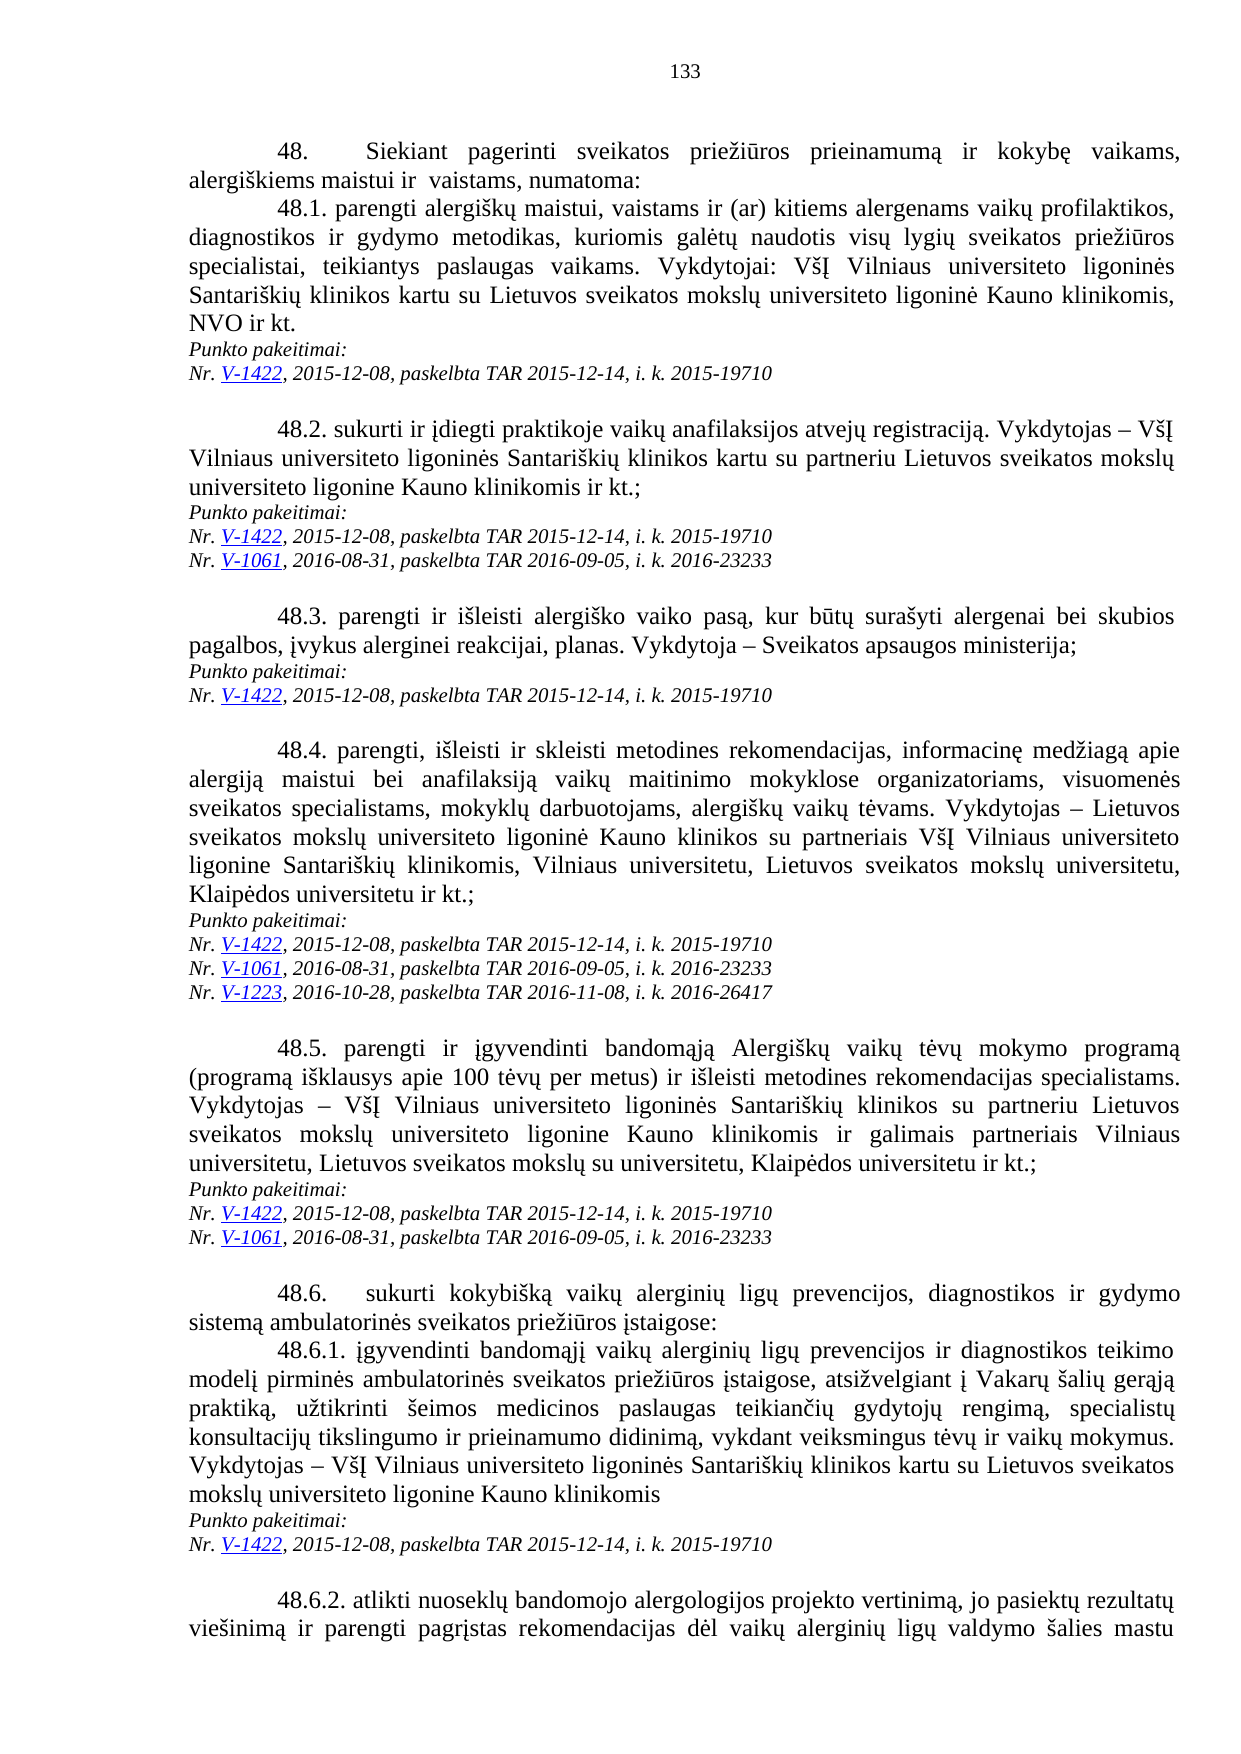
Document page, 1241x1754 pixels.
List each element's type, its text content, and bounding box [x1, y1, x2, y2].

text Punkto pakeitimai: [188, 659, 1181, 683]
text 48.2. sukurti ir įdiegti praktikoje vaikų anafilaksijos atvejų registraciją. Vykdytojas – VšĮ Vilniaus universiteto ligoninės Santariškių klinikos kartu su partneriu Lietuvos sveikatos mokslų universiteto ligonine Kauno klinikomis ir kt.; [188, 414, 1175, 500]
text 48.1. parengti alergiškų maistui, vaistams ir (ar) kitiems alergenams vaikų profilaktikos, diagnostikos ir gydymo metodikas, kuriomis galėtų naudotis visų lygių sveikatos priežiūros specialistai, teikiantys paslaugas vaikams. Vykdytojai: VšĮ Vilniaus universiteto ligoninės Santariškių klinikos kartu su Lietuvos sveikatos mokslų universiteto ligoninė Kauno klinikomis, NVO ir kt. [188, 193, 1175, 337]
text Nr. V-1061, 2016-08-31, paskelbta TAR 2016-09-05, i. k. 2016-23233 [188, 1225, 1181, 1249]
text 48.4. parengti, išleisti ir skleisti metodines rekomendacijas, informacinę medžiagą apie alergiją maistui bei anafilaksiją vaikų maitinimo mokyklose organizatoriams, visuomenės sveikatos specialistams, mokyklų darbuotojams, alergiškų vaikų tėvams. Vykdytojas – Lietuvos sveikatos mokslų universiteto ligoninė Kauno klinikos su partneriais VšĮ Vilniaus universiteto ligonine Santariškių klinikomis, Vilniaus universitetu, Lietuvos sveikatos mokslų universitetu, Klaipėdos universitetu ir kt.; [188, 736, 1181, 908]
text Punkto pakeitimai: [188, 1177, 1181, 1201]
text 48. Siekiant pagerinti sveikatos priežiūros prieinamumą ir kokybę vaikams, alergiškiems maistui ir vaistams, numatoma: [188, 136, 1181, 193]
text Nr. V-1422, 2015-12-08, paskelbta TAR 2015-12-14, i. k. 2015-19710 [188, 1201, 1181, 1225]
text Nr. V-1223, 2016-10-28, paskelbta TAR 2016-11-08, i. k. 2016-26417 [188, 980, 1181, 1004]
text Punkto pakeitimai: [188, 500, 1181, 524]
text 48.3. parengti ir išleisti alergiško vaiko pasą, kur būtų surašyti alergenai bei skubios pagalbos, įvykus alerginei reakcijai, planas. Vykdytoja – Sveikatos apsaugos ministerija; [188, 601, 1175, 659]
text Nr. V-1422, 2015-12-08, paskelbta TAR 2015-12-14, i. k. 2015-19710 [188, 1532, 1181, 1556]
text 48.6. sukurti kokybišką vaikų alerginių ligų prevencijos, diagnostikos ir gydymo sistemą ambulatorinės sveikatos priežiūros įstaigose: [188, 1278, 1181, 1335]
text Nr. V-1422, 2015-12-08, paskelbta TAR 2015-12-14, i. k. 2015-19710 [188, 524, 1181, 548]
text 48.6.1. įgyvendinti bandomąjį vaikų alerginių ligų prevencijos ir diagnostikos teikimo modelį pirminės ambulatorinės sveikatos priežiūros įstaigose, atsižvelgiant į Vakarų šalių gerąją praktiką, užtikrinti šeimos medicinos paslaugas teikiančių gydytojų rengimą, specialistų konsultacijų tikslingumo ir prieinamumo didinimą, vykdant veiksmingus tėvų ir vaikų mokymus. Vykdytojas – VšĮ Vilniaus universiteto ligoninės Santariškių klinikos kartu su Lietuvos sveikatos mokslų universiteto ligonine Kauno klinikomis [188, 1335, 1175, 1508]
text Nr. V-1422, 2015-12-08, paskelbta TAR 2015-12-14, i. k. 2015-19710 [188, 932, 1181, 956]
text Punkto pakeitimai: [188, 337, 1181, 361]
text Punkto pakeitimai: [188, 1508, 1181, 1532]
text Punkto pakeitimai: [188, 908, 1181, 932]
text Nr. V-1422, 2015-12-08, paskelbta TAR 2015-12-14, i. k. 2015-19710 [188, 683, 1181, 707]
text 48.6.2. atlikti nuoseklų bandomojo alergologijos projekto vertinimą, jo pasiektų rezultatų viešinimą ir parengti pagrįstas rekomendacijas dėl vaikų alerginių ligų valdymo šalies mastu [188, 1585, 1175, 1642]
text Nr. V-1061, 2016-08-31, paskelbta TAR 2016-09-05, i. k. 2016-23233 [188, 956, 1181, 980]
text 48.5. parengti ir įgyvendinti bandomąją Alergiškų vaikų tėvų mokymo programą (programą išklausys apie 100 tėvų per metus) ir išleisti metodines rekomendacijas specialistams. Vykdytojas – VšĮ Vilniaus universiteto ligoninės Santariškių klinikos su partneriu Lietuvos sveikatos mokslų universiteto ligonine Kauno klinikomis ir galimais partneriais Vilniaus universitetu, Lietuvos sveikatos mokslų su universitetu, Klaipėdos universitetu ir kt.; [188, 1033, 1181, 1177]
text Nr. V-1061, 2016-08-31, paskelbta TAR 2016-09-05, i. k. 2016-23233 [188, 548, 1181, 572]
text Nr. V-1422, 2015-12-08, paskelbta TAR 2015-12-14, i. k. 2015-19710 [188, 361, 1181, 385]
